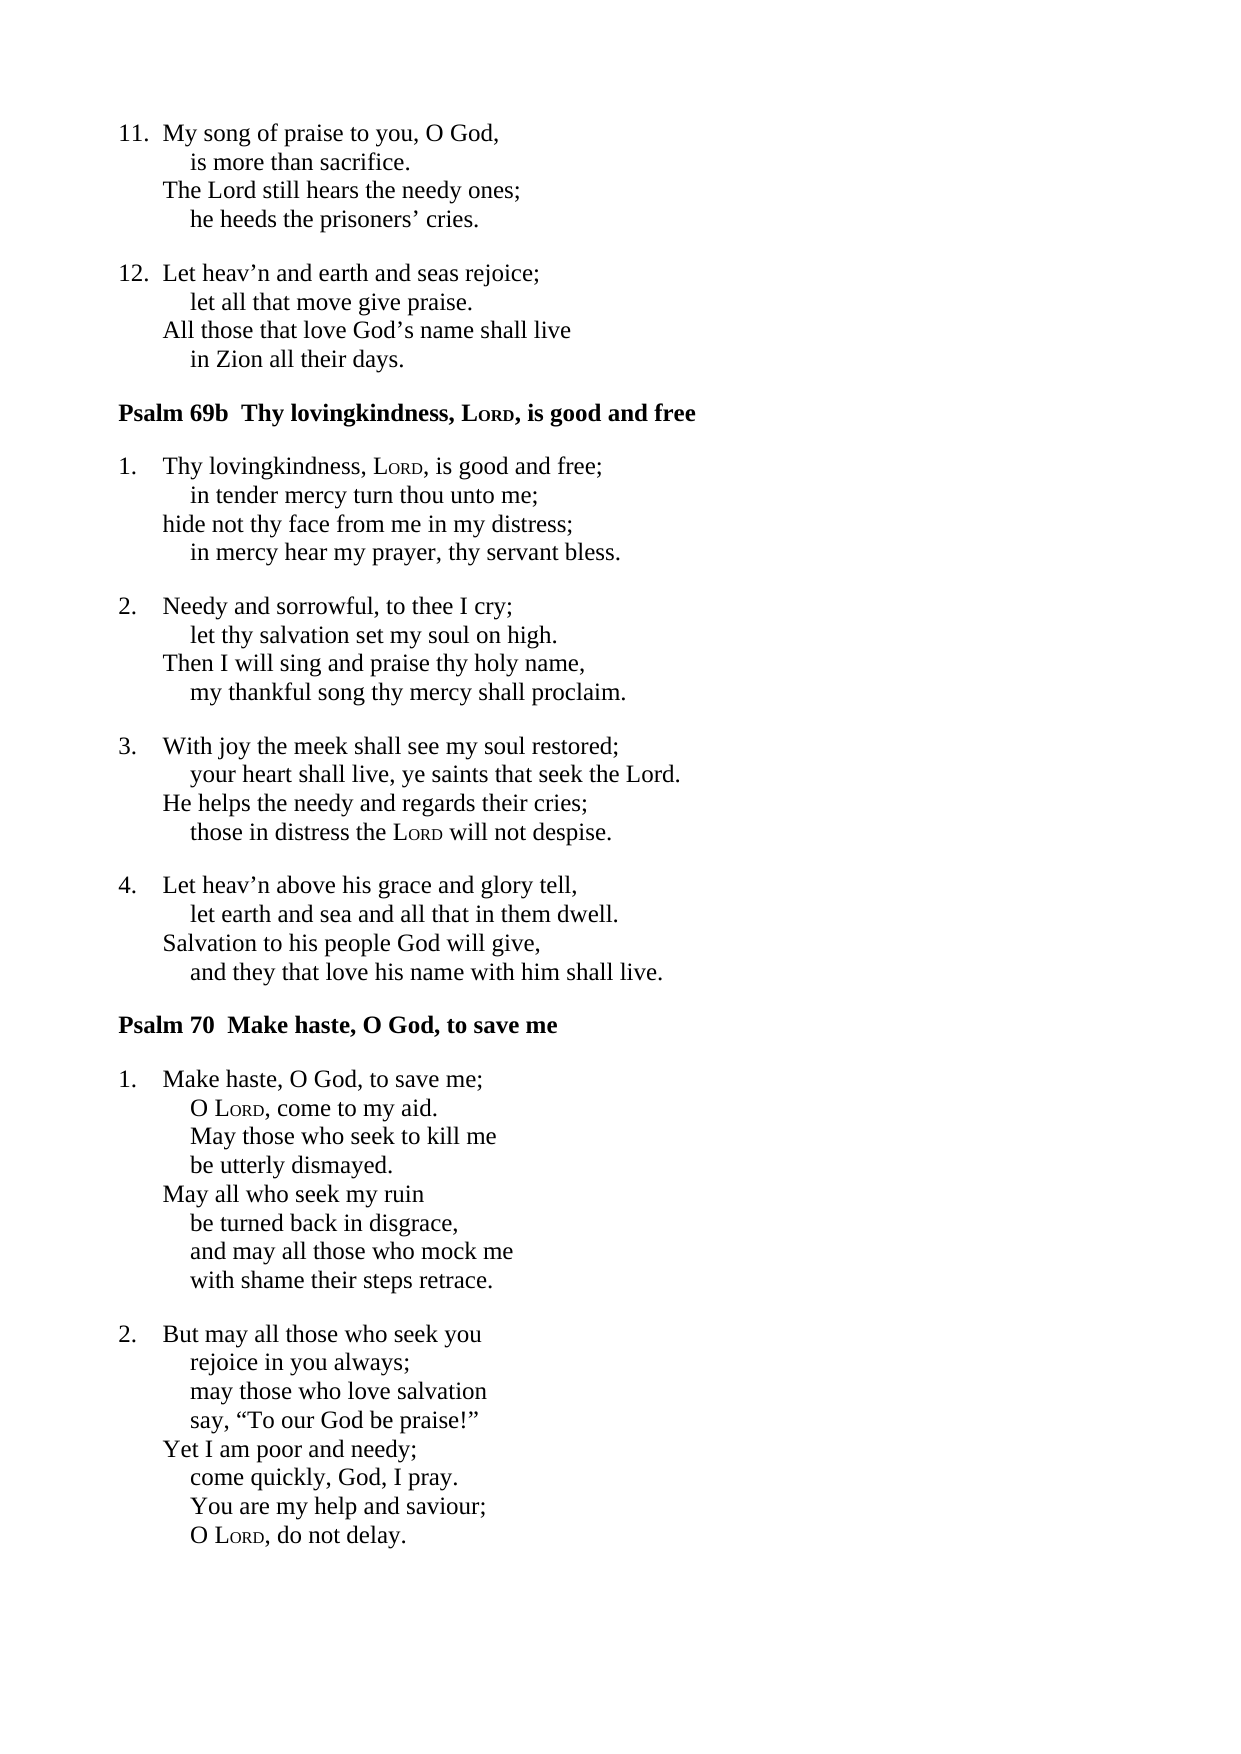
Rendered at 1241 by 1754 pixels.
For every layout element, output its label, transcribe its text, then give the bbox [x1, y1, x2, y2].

text 2. Needy and sorrowful, to thee I cry; [118, 591, 1122, 620]
text be turned back in disgrace, [171, 1208, 1122, 1236]
subtitle Psalm 70 Make haste, O God, to save me [118, 1010, 1122, 1039]
text 11. My song of praise to you, O God, [118, 118, 1122, 147]
text hide not thy face from me in my distress; [162, 509, 1122, 537]
text in mercy hear my prayer, thy servant bless. [171, 537, 1122, 566]
text may those who love salvation [171, 1376, 1122, 1405]
text my thankful song thy mercy shall proclaim. [171, 677, 1122, 706]
text O Lord, come to my aid. [171, 1093, 1122, 1121]
text 12. Let heav’n and earth and seas rejoice; [118, 258, 1122, 287]
text 1. Thy lovingkindness, Lord, is good and free; [118, 451, 1122, 480]
text The Lord still hears the needy ones; [162, 176, 1122, 204]
text let all that move give praise. [171, 287, 1122, 315]
text You are my help and saviour; [171, 1491, 1122, 1520]
text O Lord, do not delay. [171, 1520, 1122, 1549]
text in tender mercy turn thou unto me; [171, 480, 1122, 509]
text let earth and sea and all that in them dwell. [171, 899, 1122, 928]
text Then I will sing and praise thy holy name, [162, 648, 1122, 677]
text Salvation to his people God will give, [162, 928, 1122, 957]
text 4. Let heav’n above his grace and glory tell, [118, 871, 1122, 899]
text 3. With joy the meek shall see my soul restored; [118, 731, 1122, 759]
text 1. Make haste, O God, to save me; [118, 1064, 1122, 1093]
text say, “To our God be praise!” [171, 1405, 1122, 1434]
text your heart shall live, ye saints that seek the Lord. [171, 759, 1122, 788]
text 2. But may all those who seek you [118, 1319, 1122, 1347]
text is more than sacrifice. [171, 147, 1122, 176]
text and may all those who mock me [171, 1236, 1122, 1265]
subtitle Psalm 69b Thy lovingkindness, Lord, is good and free [118, 398, 1122, 426]
text May all who seek my ruin [162, 1179, 1122, 1208]
text and they that love his name with him shall live. [171, 957, 1122, 986]
text rejoice in you always; [171, 1347, 1122, 1376]
text with shame their steps retrace. [171, 1265, 1122, 1294]
text May those who seek to kill me [171, 1121, 1122, 1150]
text Yet I am poor and needy; [162, 1434, 1122, 1462]
text All those that love God’s name shall live [162, 315, 1122, 344]
text he heeds the prisoners’ cries. [171, 204, 1122, 233]
text in Zion all their days. [171, 344, 1122, 373]
text those in distress the Lord will not despise. [171, 817, 1122, 846]
text let thy salvation set my soul on high. [171, 620, 1122, 648]
text He helps the needy and regards their cries; [162, 788, 1122, 817]
text be utterly dismayed. [171, 1150, 1122, 1179]
text come quickly, God, I pray. [171, 1462, 1122, 1491]
